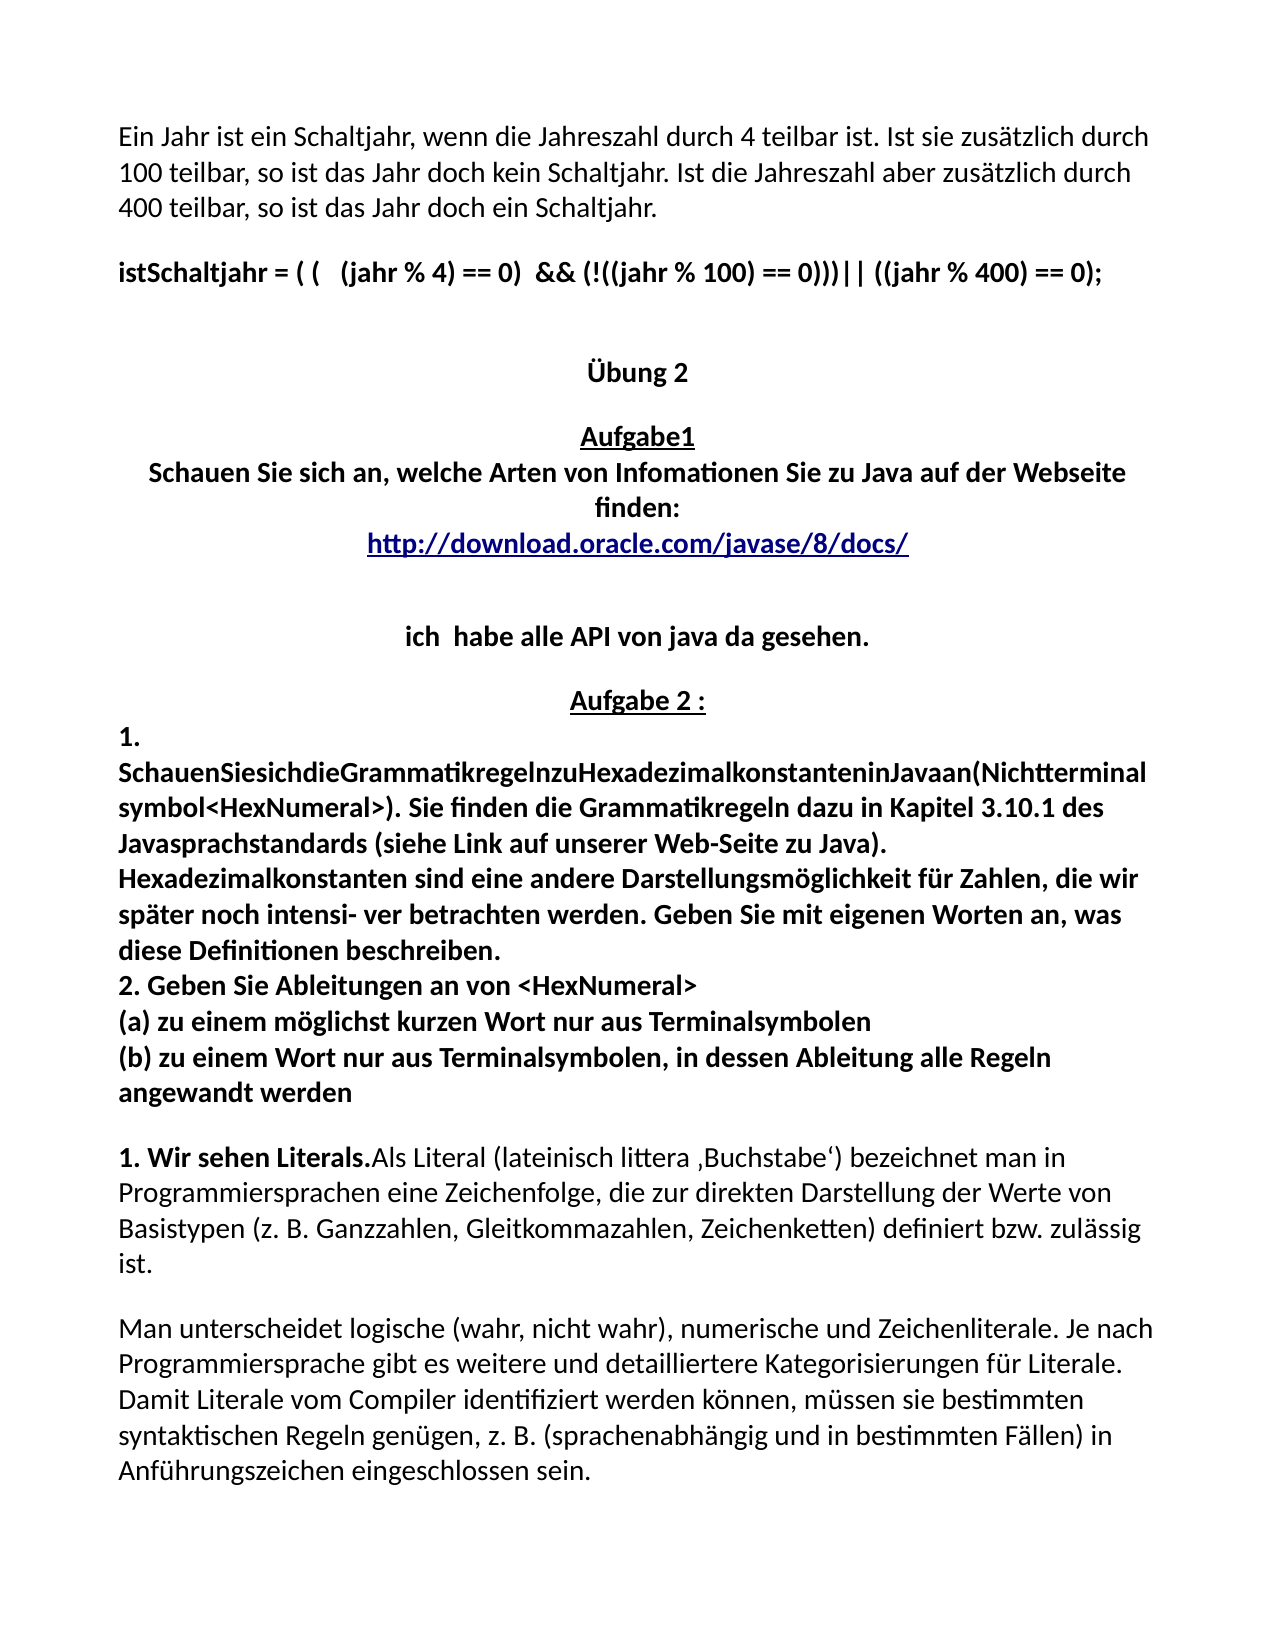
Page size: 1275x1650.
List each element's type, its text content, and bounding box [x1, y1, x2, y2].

text 1. SchauenSiesichdieGrammatikregelnzuHexadezimalkonstanteninJavaan(Nichtterminalsymbol<HexNumeral>). Sie finden die Grammatikregeln dazu in Kapitel 3.10.1 des Javasprachstandards (siehe Link auf unserer Web-Seite zu Java). Hexadezimalkonstanten sind eine andere Darstellungsmöglichkeit für Zahlen, die wir später noch intensi- ver betrachten werden. Geben Sie mit eigenen Worten an, was diese Definitionen beschreiben. [118, 718, 1157, 967]
text 1. Wir sehen Literals.Als Literal (lateinisch littera ‚Buchstabe‘) bezeichnet man in Programmiersprachen eine Zeichenfolge, die zur direkten Darstellung der Werte von Basistypen (z. B. Ganzzahlen, Gleitkommazahlen, Zeichenketten) definiert bzw. zulässig ist. [118, 1139, 1157, 1281]
text Aufgabe 2 : [118, 682, 1157, 718]
text 2. Geben Sie Ableitungen an von <HexNumeral> [118, 967, 1157, 1003]
text Ein Jahr ist ein Schaltjahr, wenn die Jahreszahl durch 4 teilbar ist. Ist sie zusätzlich durch 100 teilbar, so ist das Jahr doch kein Schaltjahr. Ist die Jahreszahl aber zusätzlich durch 400 teilbar, so ist das Jahr doch ein Schaltjahr. [118, 118, 1157, 225]
text Man unterscheidet logische (wahr, nicht wahr), numerische und Zeichenliterale. Je nach Programmiersprache gibt es weitere und detailliertere Kategorisierungen für Literale. Damit Literale vom Compiler identifiziert werden können, müssen sie bestimmten syntaktischen Regeln genügen, z. B. (sprachenabhängig und in bestimmten Fällen) in Anführungszeichen eingeschlossen sein. [118, 1310, 1157, 1488]
text Übung 2 [118, 354, 1157, 389]
text http://download.oracle.com/javase/8/docs/ [118, 525, 1157, 561]
text Schauen Sie sich an, welche Arten von Infomationen Sie zu Java auf der Webseite finden: [118, 454, 1157, 525]
text Aufgabe1 [118, 418, 1157, 454]
text ich habe alle API von java da gesehen. [118, 618, 1157, 654]
text istSchaltjahr = ( ( (jahr % 4) == 0) && (!((jahr % 100) == 0)))|| ((jahr % 400) == 0); [118, 254, 1157, 289]
text (b) zu einem Wort nur aus Terminalsymbolen, in dessen Ableitung alle Regeln angewandt werden [118, 1039, 1157, 1110]
text (a) zu einem möglichst kurzen Wort nur aus Terminalsymbolen [118, 1003, 1157, 1039]
